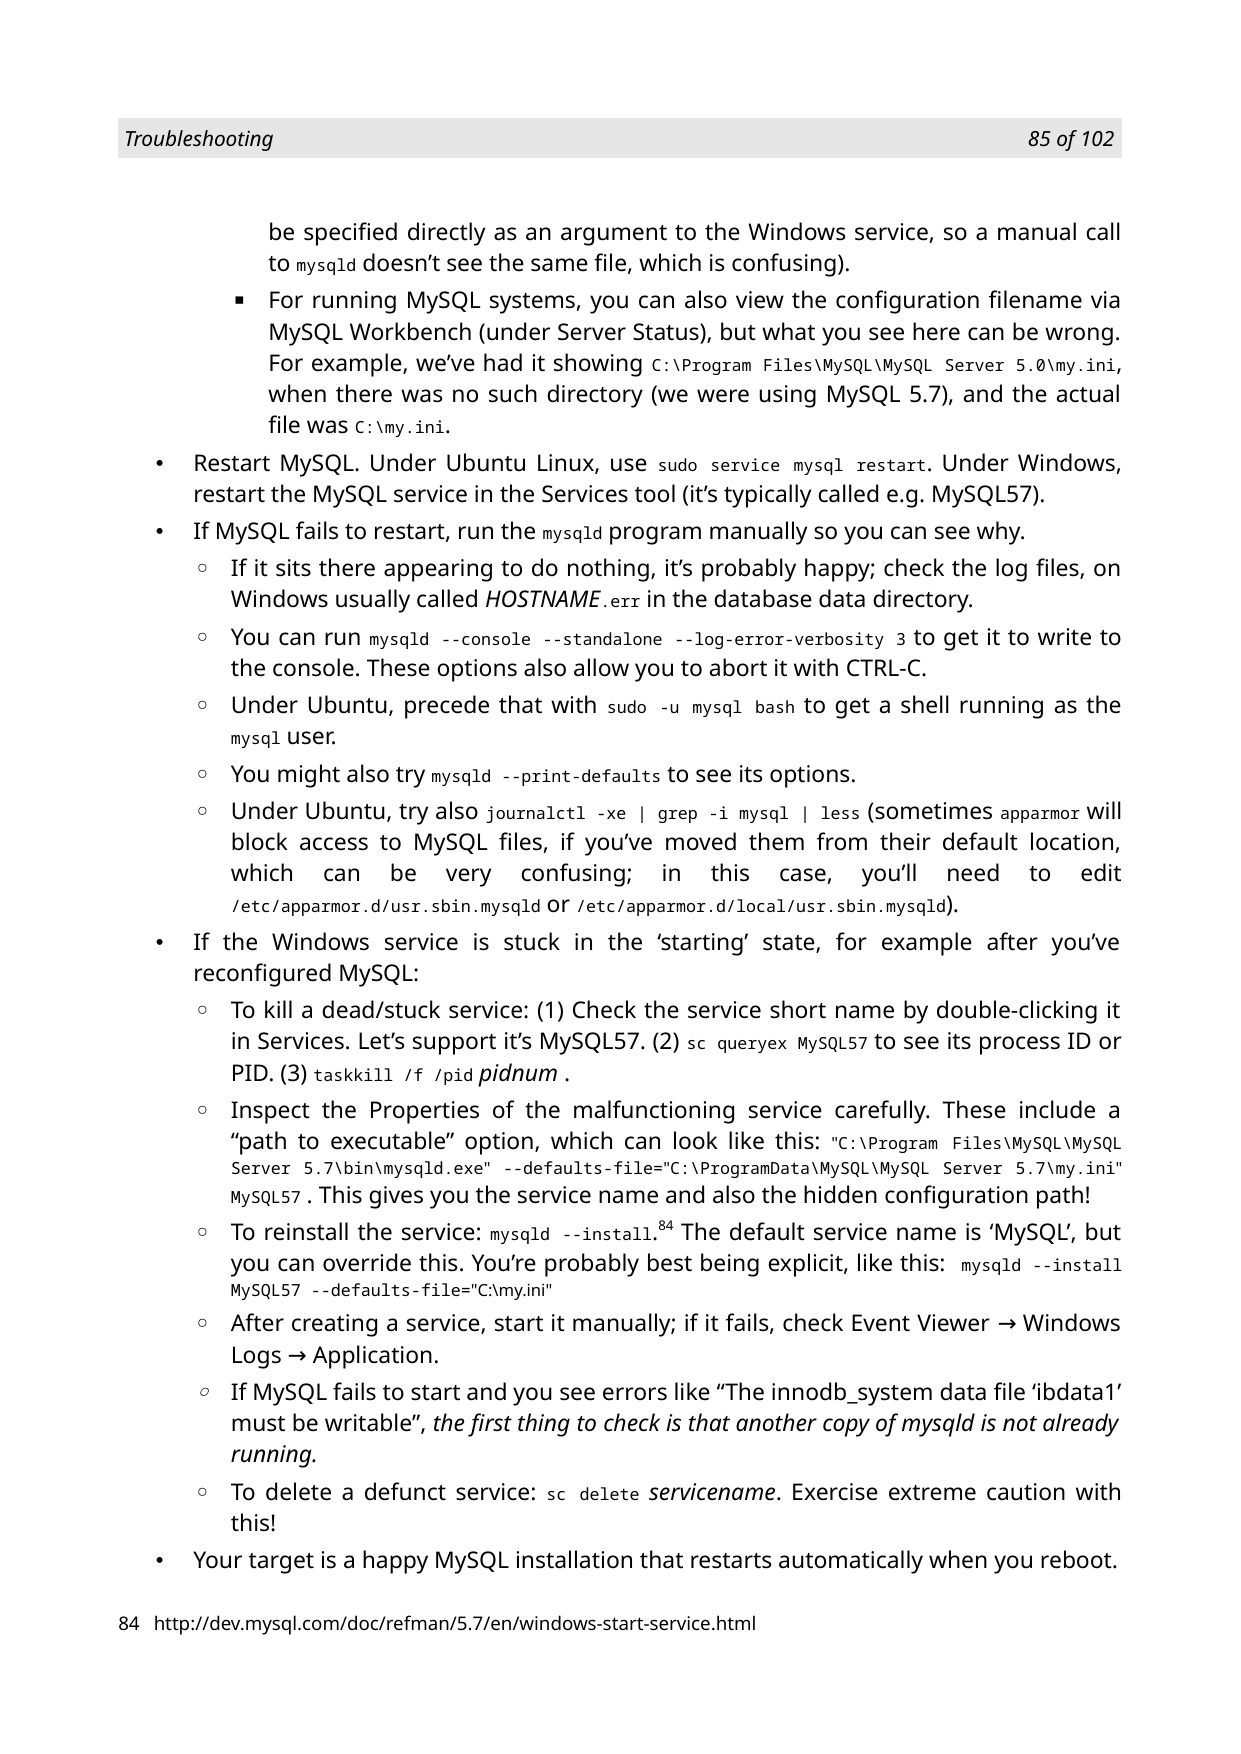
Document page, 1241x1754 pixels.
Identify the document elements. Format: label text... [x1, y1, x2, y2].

list Restart MySQL. Under Ubuntu Linux, use sudo service mysql restart. Under Windows, restart the MySQL service in the Services tool (it’s typically called e.g. MySQL57). [156, 447, 1122, 509]
list If it sits there appearing to do nothing, it’s probably happy; check the log files, on Windows usually called HOSTNAME.err in the database data directory. [193, 552, 1122, 615]
list You can run mysqld --console --standalone --log-error-verbosity 3 to get it to write to the console. These options also allow you to abort it with CTRL-C. [193, 621, 1122, 683]
list You might also try mysqld --print-defaults to see its options. [193, 757, 1122, 789]
list To delete a defunct service: sc delete servicename. Exercise extreme caution with this! [193, 1475, 1122, 1538]
list be specified directly as an argument to the Windows service, so a manual call to mysqld doesn’t see the same file, which is confusing). [231, 216, 1122, 278]
list Your target is a happy MySQL installation that restarts automatically when you reboot. [156, 1544, 1122, 1575]
list To reinstall the service: mysqld --install. The default service name is ‘MySQL’, but you can override this. You’re probably best being explicit, like this: mysqld --install MySQL57 --defaults-file="C:\my.ini" [193, 1216, 1122, 1301]
list http://dev.mysql.com/doc/refman/5.7/en/windows-start-service.html [118, 1610, 1122, 1636]
list For running MySQL systems, you can also view the configuration filename via MySQL Workbench (under Server Status), but what you see here can be wrong. For example, we’ve had it showing C:\Program Files\MySQL\MySQL Server 5.0\my.ini, when there was no such directory (we were using MySQL 5.7), and the actual file was C:\my.ini. [231, 284, 1122, 441]
list To kill a dead/stuck service: (1) Check the service short name by double-clicking it in Services. Let’s support it’s MySQL57. (2) sc queryex MySQL57 to see its process ID or PID. (3) taskkill /f /pid pidnum . [193, 994, 1122, 1088]
list If MySQL fails to restart, run the mysqld program manually so you can see why. [156, 515, 1122, 546]
list If MySQL fails to start and you see errors like “The innodb_system data file ‘ibdata1’ must be writable”, the first thing to check is that another copy of mysqld is not already running. [193, 1376, 1122, 1469]
list If the Windows service is stuck in the ‘starting’ state, for example after you’ve reconfigured MySQL: [156, 926, 1122, 988]
list Under Ubuntu, precede that with sudo -u mysql bash to get a shell running as the mysql user. [193, 689, 1122, 752]
list Under Ubuntu, try also journalctl -xe | grep -i mysql | less (sometimes apparmor will block access to MySQL files, if you’ve moved them from their default location, which can be very confusing; in this case, you’ll need to edit /etc/apparmor.d/usr.sbin.mysqld or /etc/apparmor.d/local/usr.sbin.mysqld). [193, 795, 1122, 920]
list Inspect the Properties of the malfunctioning service carefully. These include a “path to executable” option, which can look like this: "C:\Program Files\MySQL\MySQL Server 5.7\bin\mysqld.exe" --defaults-file="C:\ProgramData\MySQL\MySQL Server 5.7\my.ini" MySQL57 . This gives you the service name and also the hidden configuration path! [193, 1094, 1122, 1210]
list After creating a service, start it manually; if it fails, check Event Viewer → Windows Logs → Application. [193, 1307, 1122, 1370]
